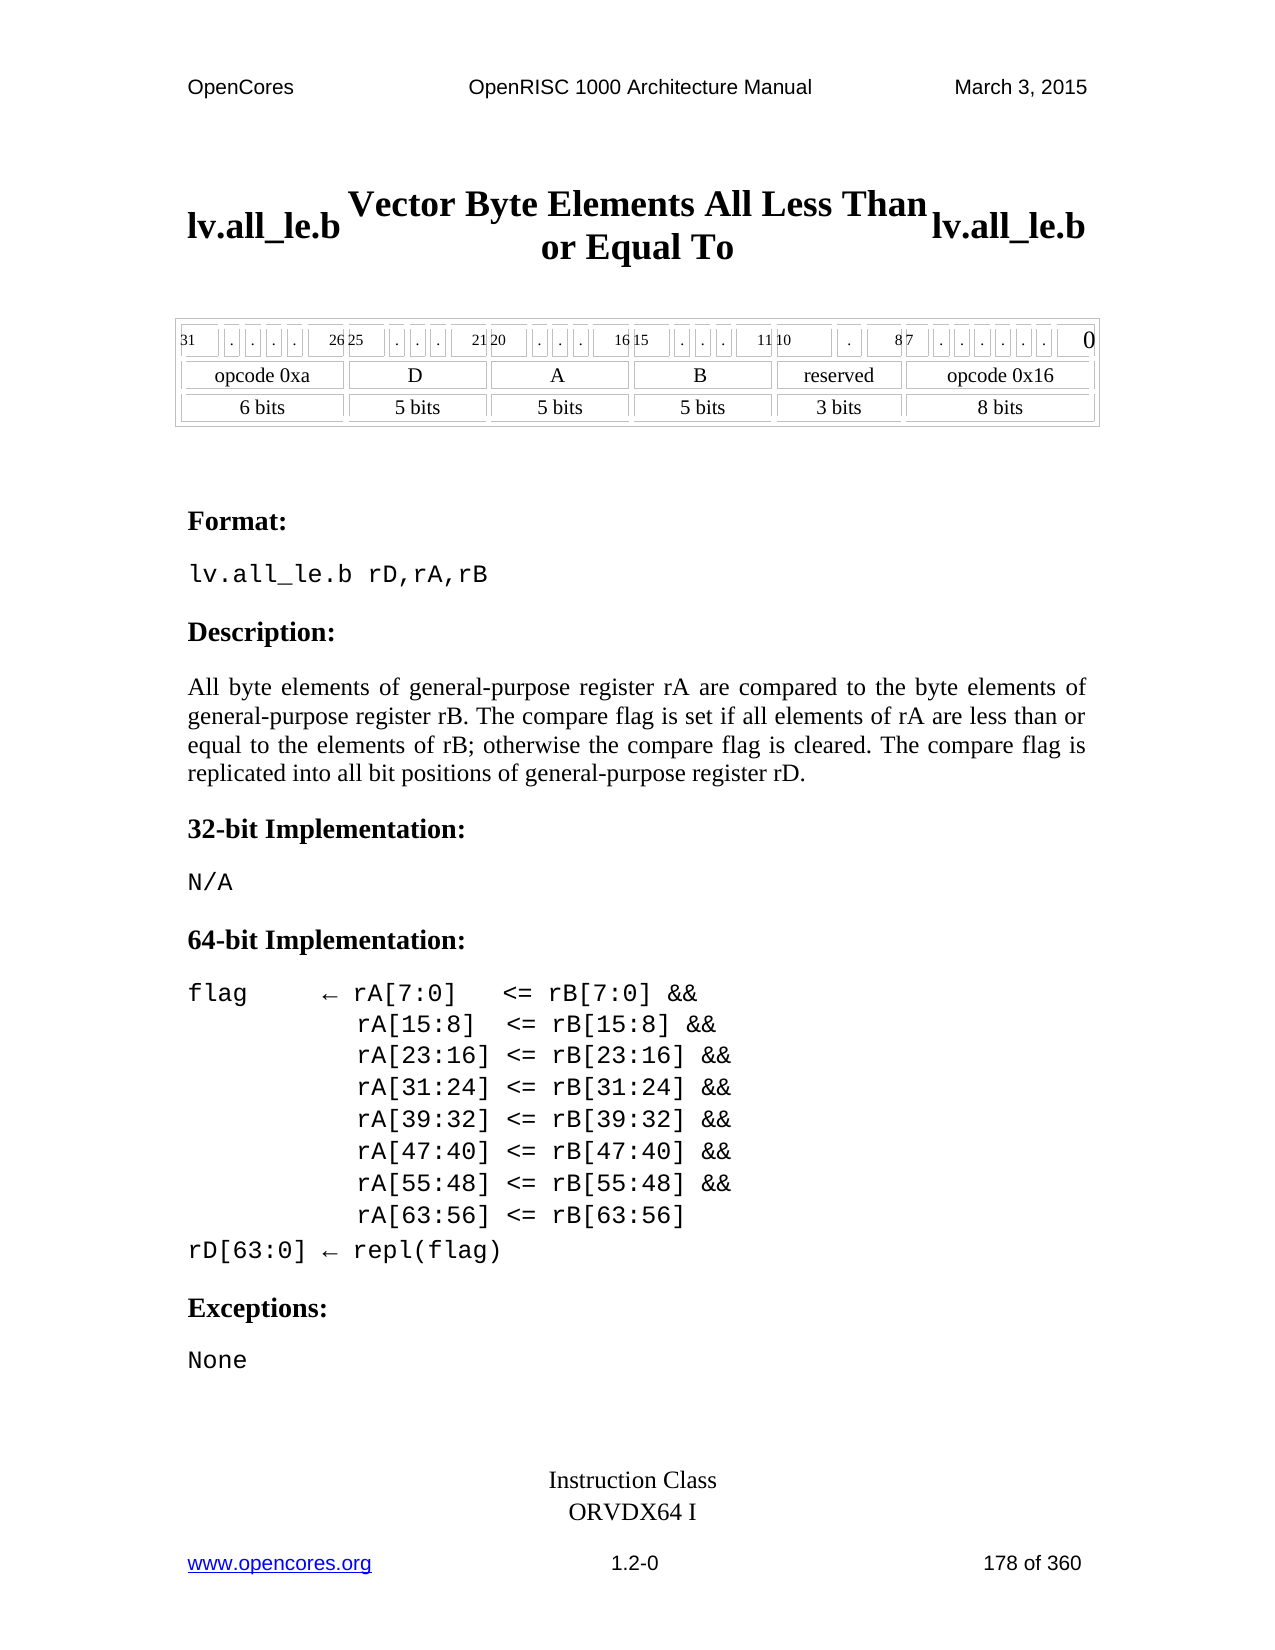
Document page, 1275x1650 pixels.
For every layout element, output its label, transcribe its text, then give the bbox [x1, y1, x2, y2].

text 32-bit Implementation: [187, 812, 1087, 844]
text N/A [187, 869, 1087, 898]
text flag ← rA[7:0] <= rB[7:0] && rA[15:8] <= rB[15:8] && rA[23:16] <= rB[23:16] && rA[31:24] <= rB[31:24] && rA[39:32] <= rB[39:32] && rA[47:40] <= rB[47:40] && rA[55:48] <= rB[55:48] && rA[63:56] <= rB[63:56] rD[63:0] ← repl(flag) [187, 980, 1087, 1266]
text All byte elements of general-purpose register rA are compared to the byte elements of general-purpose register rB. The compare flag is set if all elements of rA are less than or equal to the elements of rB; otherwise the compare flag is cleared. The compare flag is replicated into all bit positions of general-purpose register rD. [187, 672, 1087, 787]
text Description: [187, 615, 1087, 647]
text lv.all_le.b rD,rA,rB [187, 561, 1087, 590]
text 64-bit Implementation: [187, 923, 1087, 955]
text Format: [187, 504, 1087, 536]
text None [187, 1348, 1087, 1376]
text Exceptions: [187, 1291, 1087, 1323]
